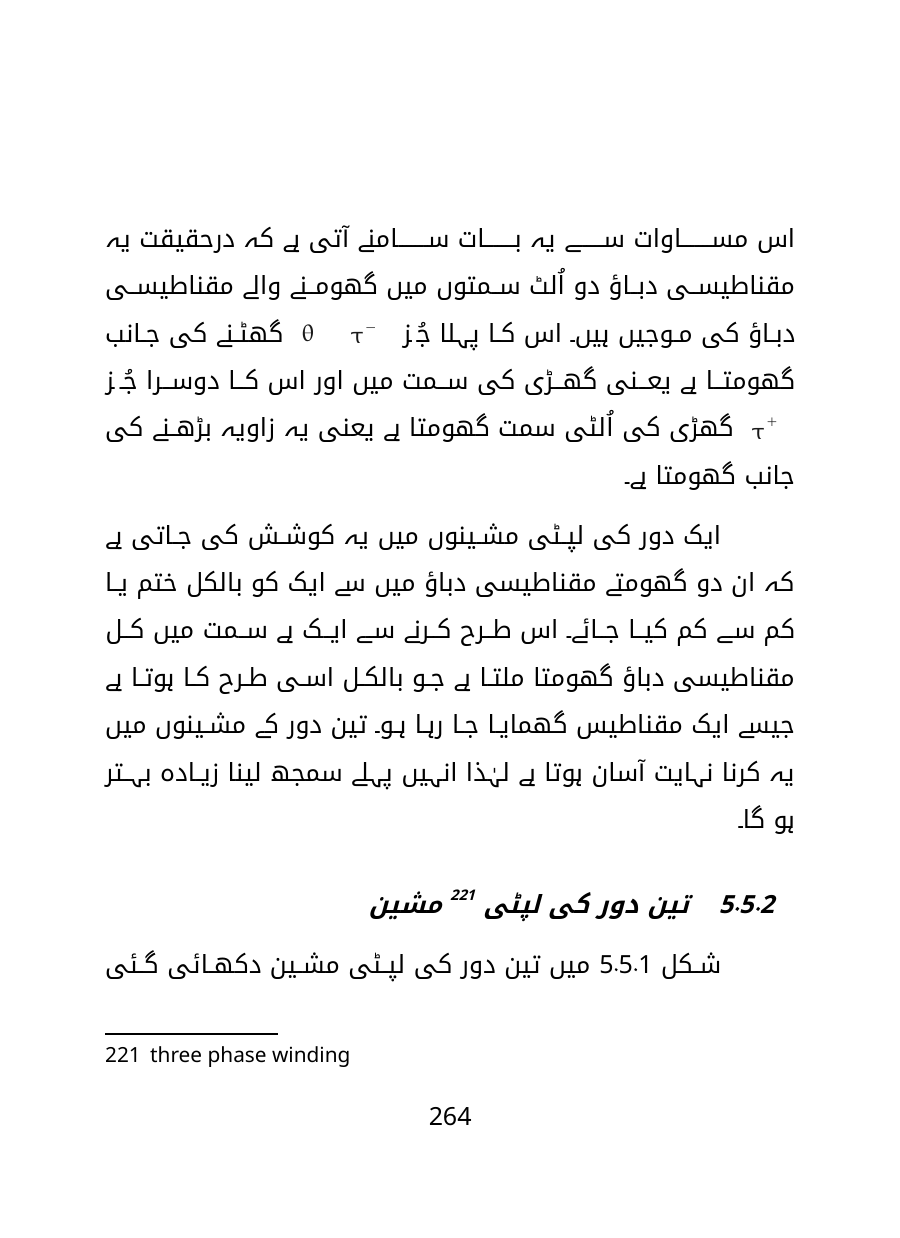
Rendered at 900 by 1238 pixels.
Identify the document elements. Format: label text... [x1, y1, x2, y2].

text ایک دور کی لپٹی مشینوں میں یہ کوشش کی جاتی ہے کہ ان دو گھومتے مقناطیسی دباؤ میں سے ایک کو بالکل ختم یا کم سے کم کیا جائے۔ اس طرح کرنے سے ایک ہے سمت میں کل مقناطیسی دباؤ گھومتا ملتا ہے جو بالکل اسی طرح کا ہوتا ہے جیسے ایک مقناطیس گھمایا جا رہا ہو۔ تین دور کے مشینوں میں یہ کرنا نہایت آسان ہوتا ہے لہٰذا انہیں پہلے سمجھ لینا زیادہ بہتر ہو گا۔ [105, 512, 795, 844]
list three phase winding [105, 1040, 795, 1068]
subtitle تین دور کی لپٹی مشین [105, 881, 718, 929]
text اس مساوات سے یہ بات سامنے آتی ہے کہ درحقیقت یہ مقناطیسی دباؤ دو اُلٹ سمتوں میں گھومنے والے مقناطیسی دباؤ کی موجیں ہیں۔ اس کا پہلا جُز گھٹنے کی جانب گھومتا ہے یعنی گھڑی کی سمت میں اور اس کا دوسرا جُز گھڑی کی اُلٹی سمت گھومتا ہے یعنی یہ زاویہ بڑھنے کی جانب گھومتا ہے۔ [105, 215, 795, 499]
text شکل 5.5.1 میں تین دور کی لپٹی مشین دکھائی گئی ہے۔ [105, 941, 795, 988]
